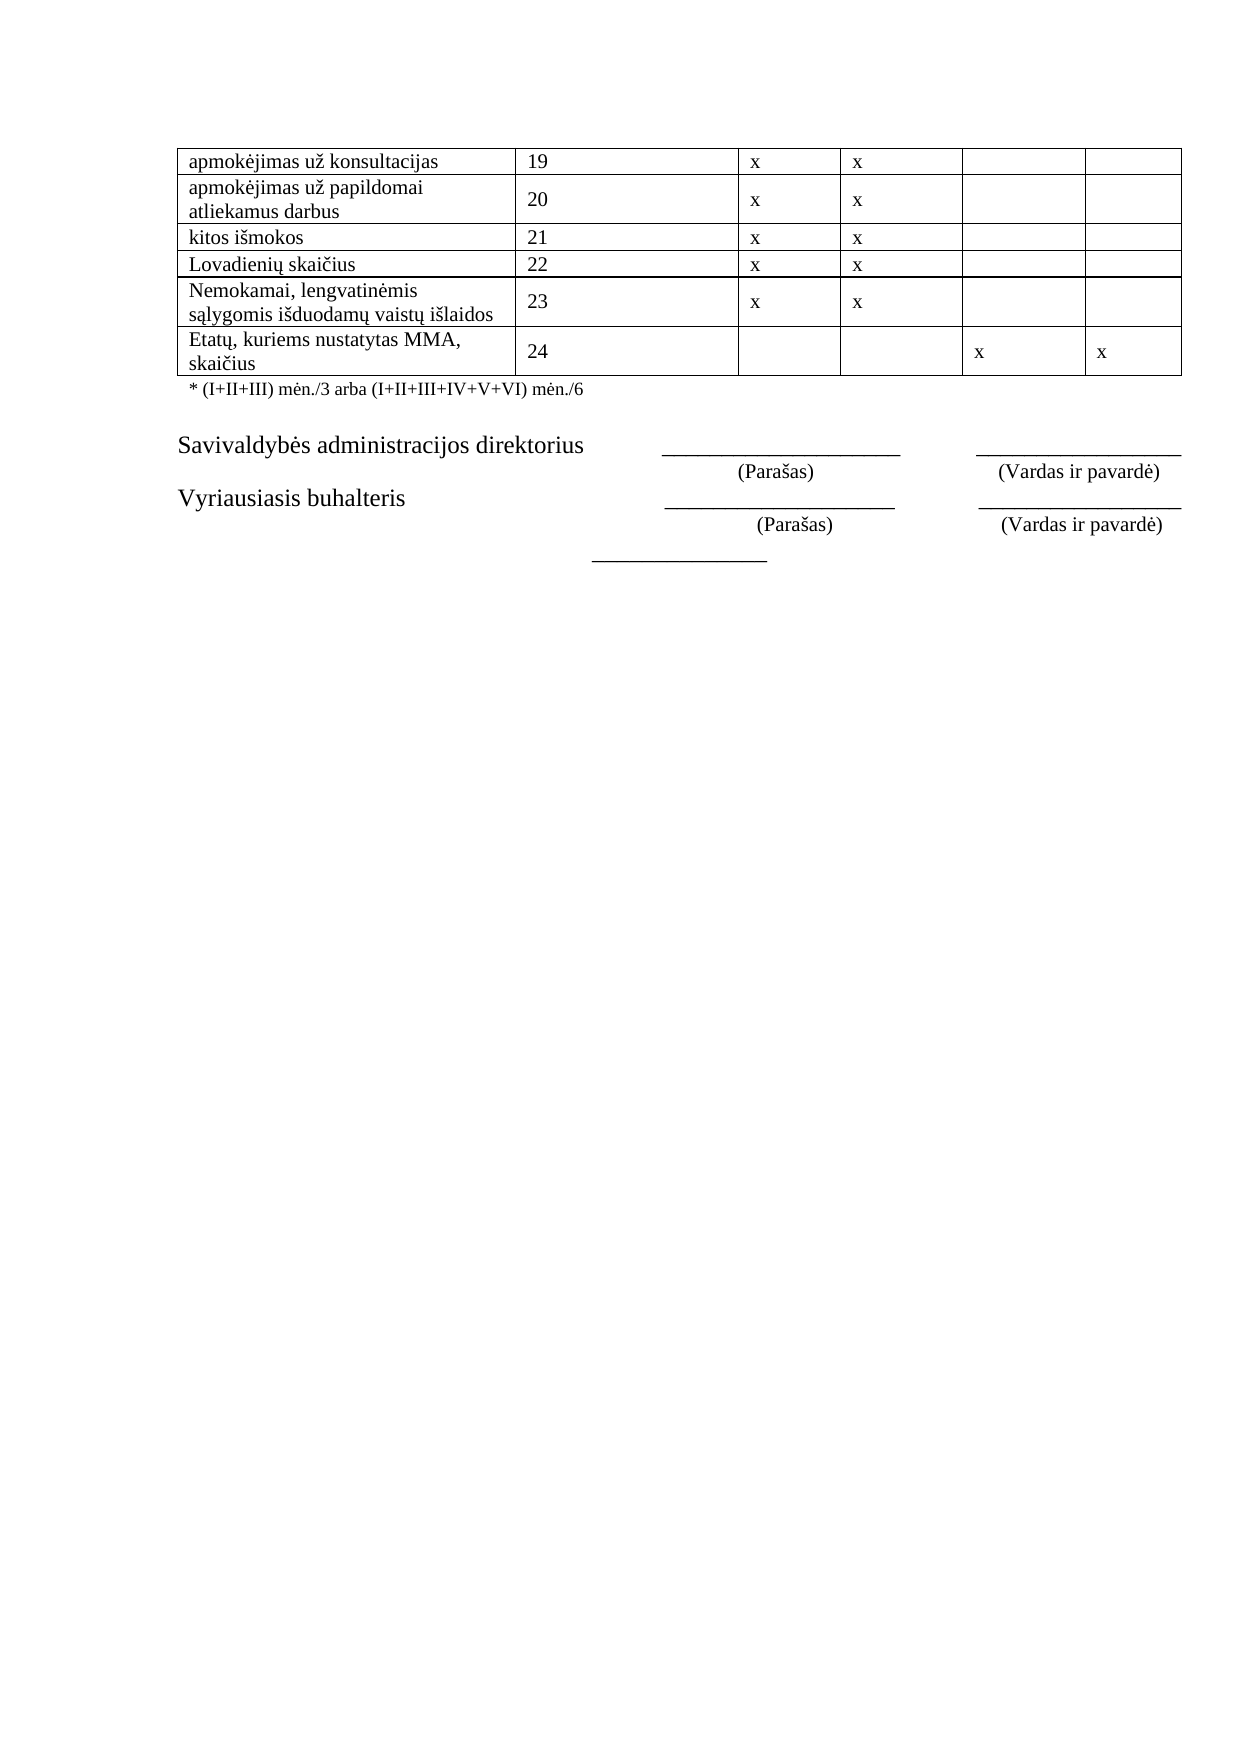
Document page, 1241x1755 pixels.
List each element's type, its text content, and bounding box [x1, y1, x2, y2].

table_cell 22 [516, 251, 738, 276]
table_cell [1086, 175, 1181, 223]
table_cell 23 [516, 278, 738, 326]
table_cell x [841, 224, 962, 250]
table_cell x [841, 251, 962, 276]
table_cell [963, 175, 1085, 223]
table_cell apmokėjimas už konsultacijas [178, 149, 515, 174]
table_cell 20 [516, 175, 738, 223]
table_cell [963, 376, 1085, 401]
table_cell [739, 376, 841, 401]
table_cell Nemokamai, lengvatinėmis sąlygomis išduodamų vaistų išlaidos [178, 278, 515, 326]
table_cell x [739, 224, 840, 250]
text Vyriausiasis buhalteris [177, 483, 1181, 512]
table_cell [841, 376, 963, 401]
table_cell [1086, 224, 1181, 250]
table_cell [1086, 251, 1181, 276]
table_cell x [739, 251, 840, 276]
table_cell x [739, 278, 840, 326]
text (Parašas) (Vardas ir pavardė) [177, 512, 1181, 536]
table_cell x [841, 149, 962, 174]
table_cell x [841, 175, 962, 223]
table_cell apmokėjimas už papildomai atliekamus darbus [178, 175, 515, 223]
table_cell 24 [516, 327, 738, 375]
table_cell Lovadienių skaičius [178, 251, 515, 276]
table_cell [1085, 376, 1181, 401]
table_cell [1086, 149, 1181, 174]
table_cell x [841, 278, 962, 326]
table_cell [963, 251, 1085, 276]
table_cell [630, 376, 739, 401]
table_cell 21 [516, 224, 738, 250]
table_cell [841, 327, 962, 375]
table_cell x [963, 327, 1085, 375]
table_cell [1086, 278, 1181, 326]
text ______________ [177, 536, 1181, 564]
table_cell [739, 327, 840, 375]
table_cell [963, 149, 1085, 174]
text Savivaldybės administracijos direktorius [177, 430, 1181, 459]
table_cell * (I+II+III) mėn./3 arba (I+II+III+IV+V+VI) mėn./6 [177, 376, 630, 401]
table_cell x [739, 175, 840, 223]
table_cell x [1086, 327, 1181, 375]
table_cell [963, 224, 1085, 250]
table_cell 19 [516, 149, 738, 174]
table_cell Etatų, kuriems nustatytas MMA, skaičius [178, 327, 515, 375]
table_cell kitos išmokos [178, 224, 515, 250]
table_cell [963, 278, 1085, 326]
text (Parašas) (Vardas ir pavardė) [177, 459, 1181, 483]
table_cell x [739, 149, 840, 174]
